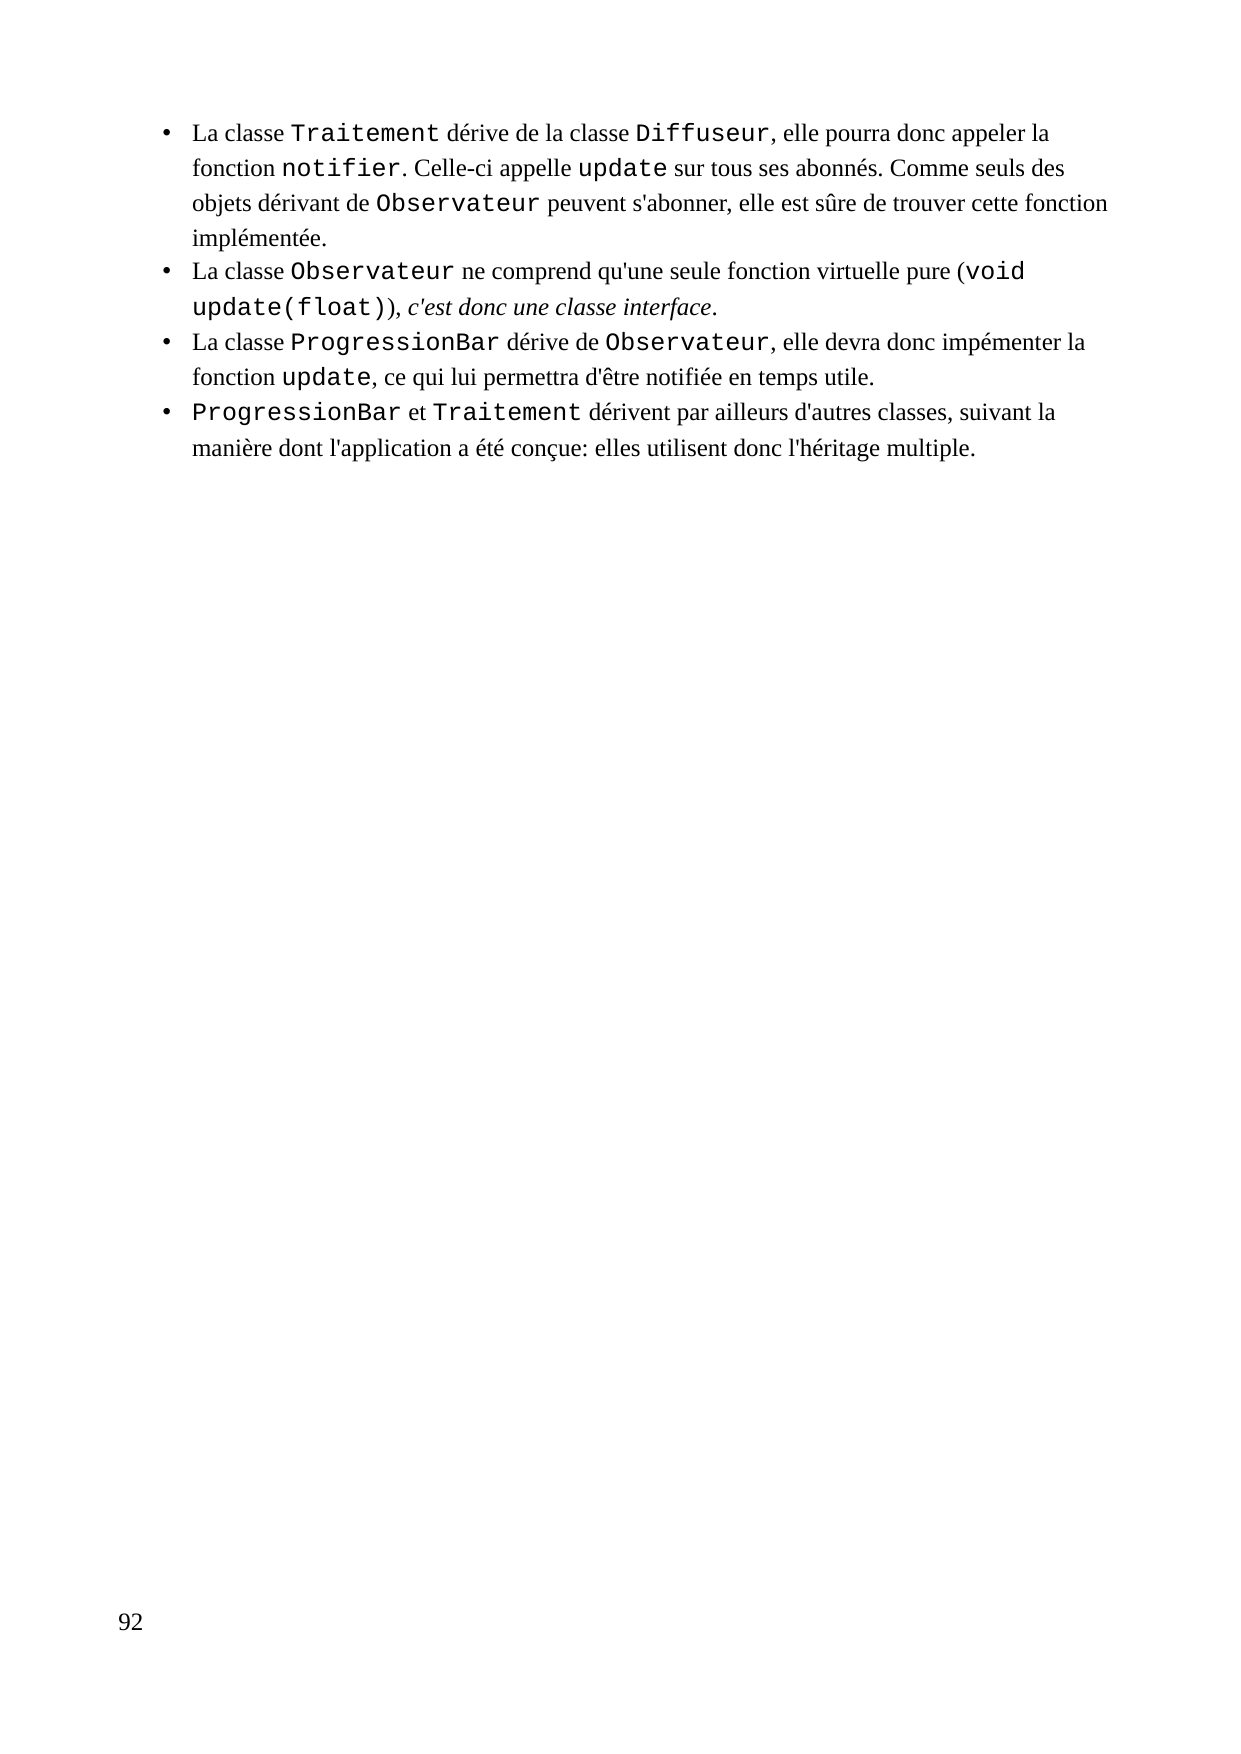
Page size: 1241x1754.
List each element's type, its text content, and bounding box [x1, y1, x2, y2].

list La classe Traitement dérive de la classe Diffuseur, elle pourra donc appeler la fonction notifier. Celle-ci appelle update sur tous ses abonnés. Comme seuls des objets dérivant de Observateur peuvent s'abonner, elle est sûre de trouver cette fonction implémentée. [162, 118, 1122, 252]
list La classe ProgressionBar dérive de Observateur, elle devra donc impémenter la fonction update, ce qui lui permettra d'être notifiée en temps utile. [162, 327, 1122, 393]
list La classe Observateur ne comprend qu'une seule fonction virtuelle pure (void update(float)), c'est donc une classe interface. [162, 256, 1122, 322]
list ProgressionBar et Traitement dérivent par ailleurs d'autres classes, suivant la manière dont l'application a été conçue: elles utilisent donc l'héritage multiple. [162, 397, 1122, 461]
